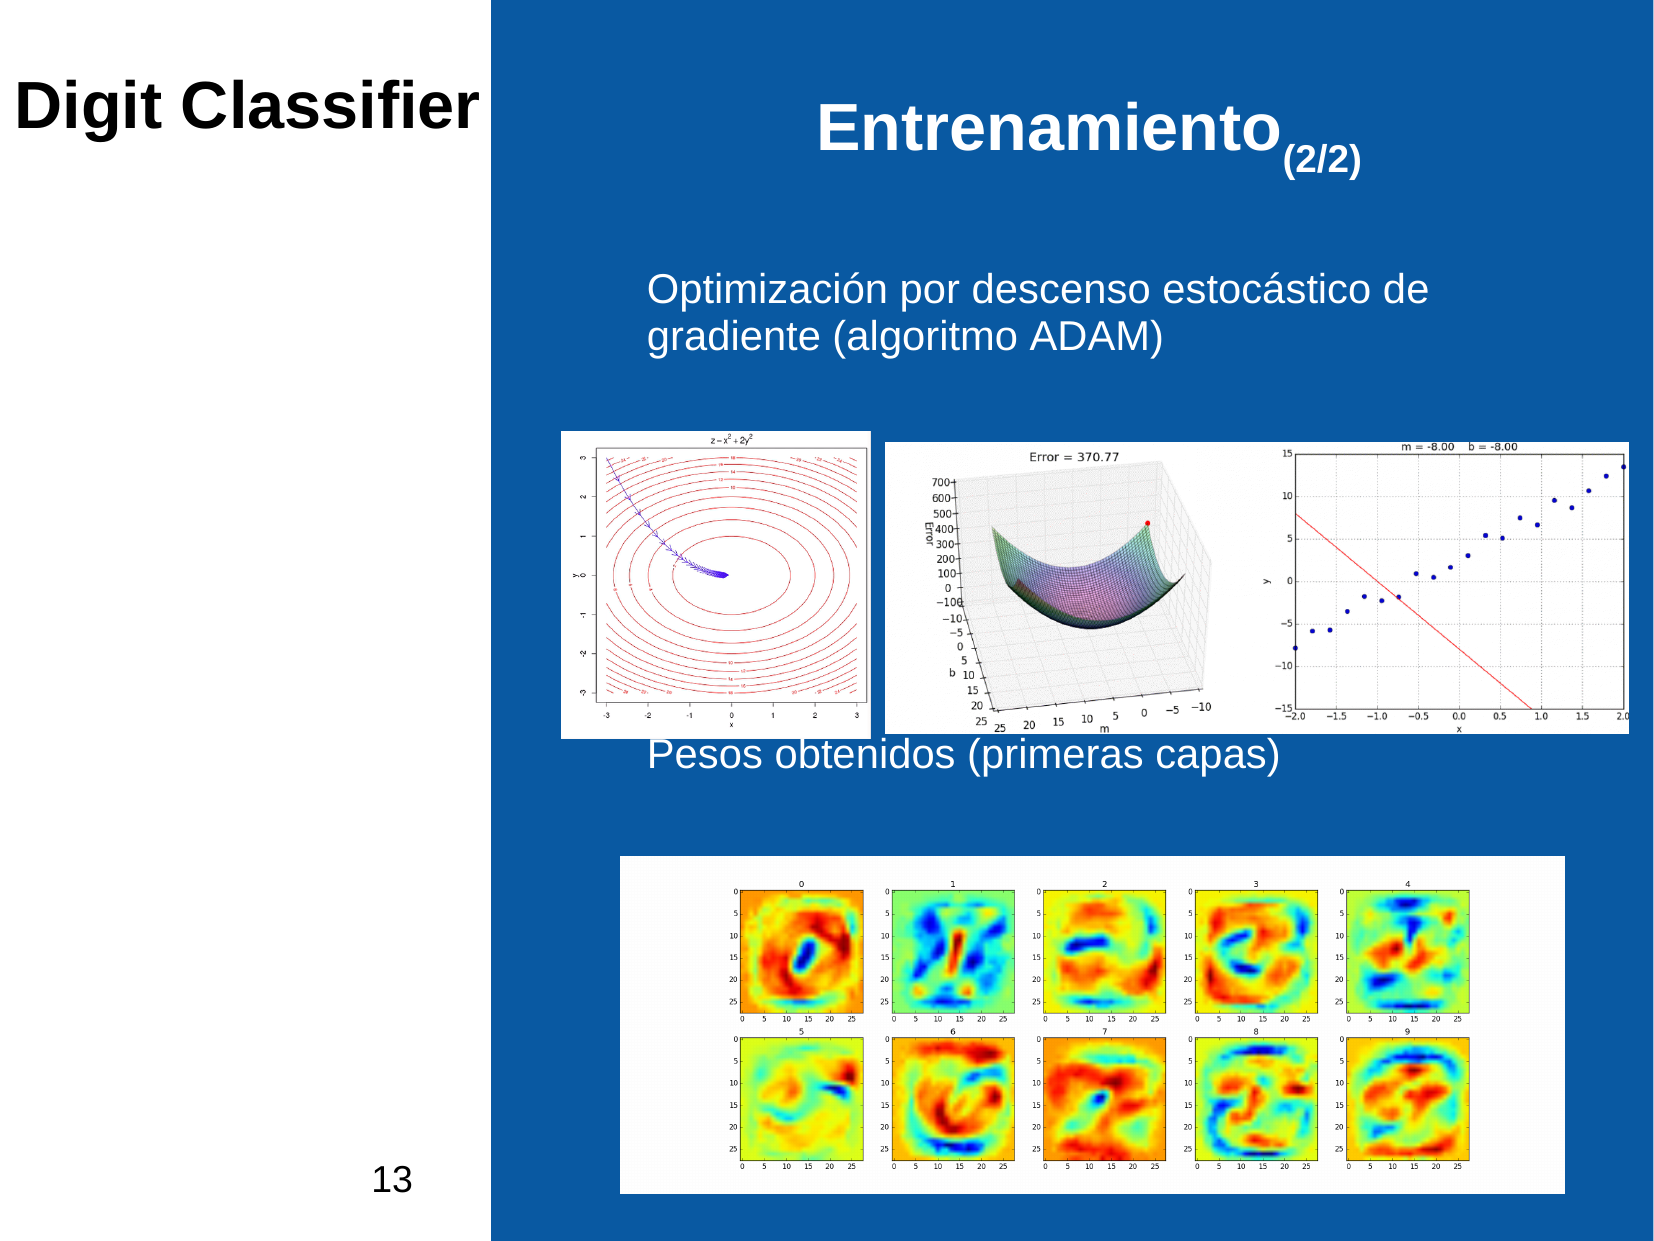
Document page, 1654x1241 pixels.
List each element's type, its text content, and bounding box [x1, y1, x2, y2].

title Digit Classifier [11, 30, 485, 180]
list Optimización por descenso estocástico de gradiente (algoritmo ADAM) Pesos obtenidos (primeras capas) [590, 265, 1595, 1074]
picture [491, 0, 1654, 1241]
title Entrenamiento(2/2) [731, 40, 1447, 231]
